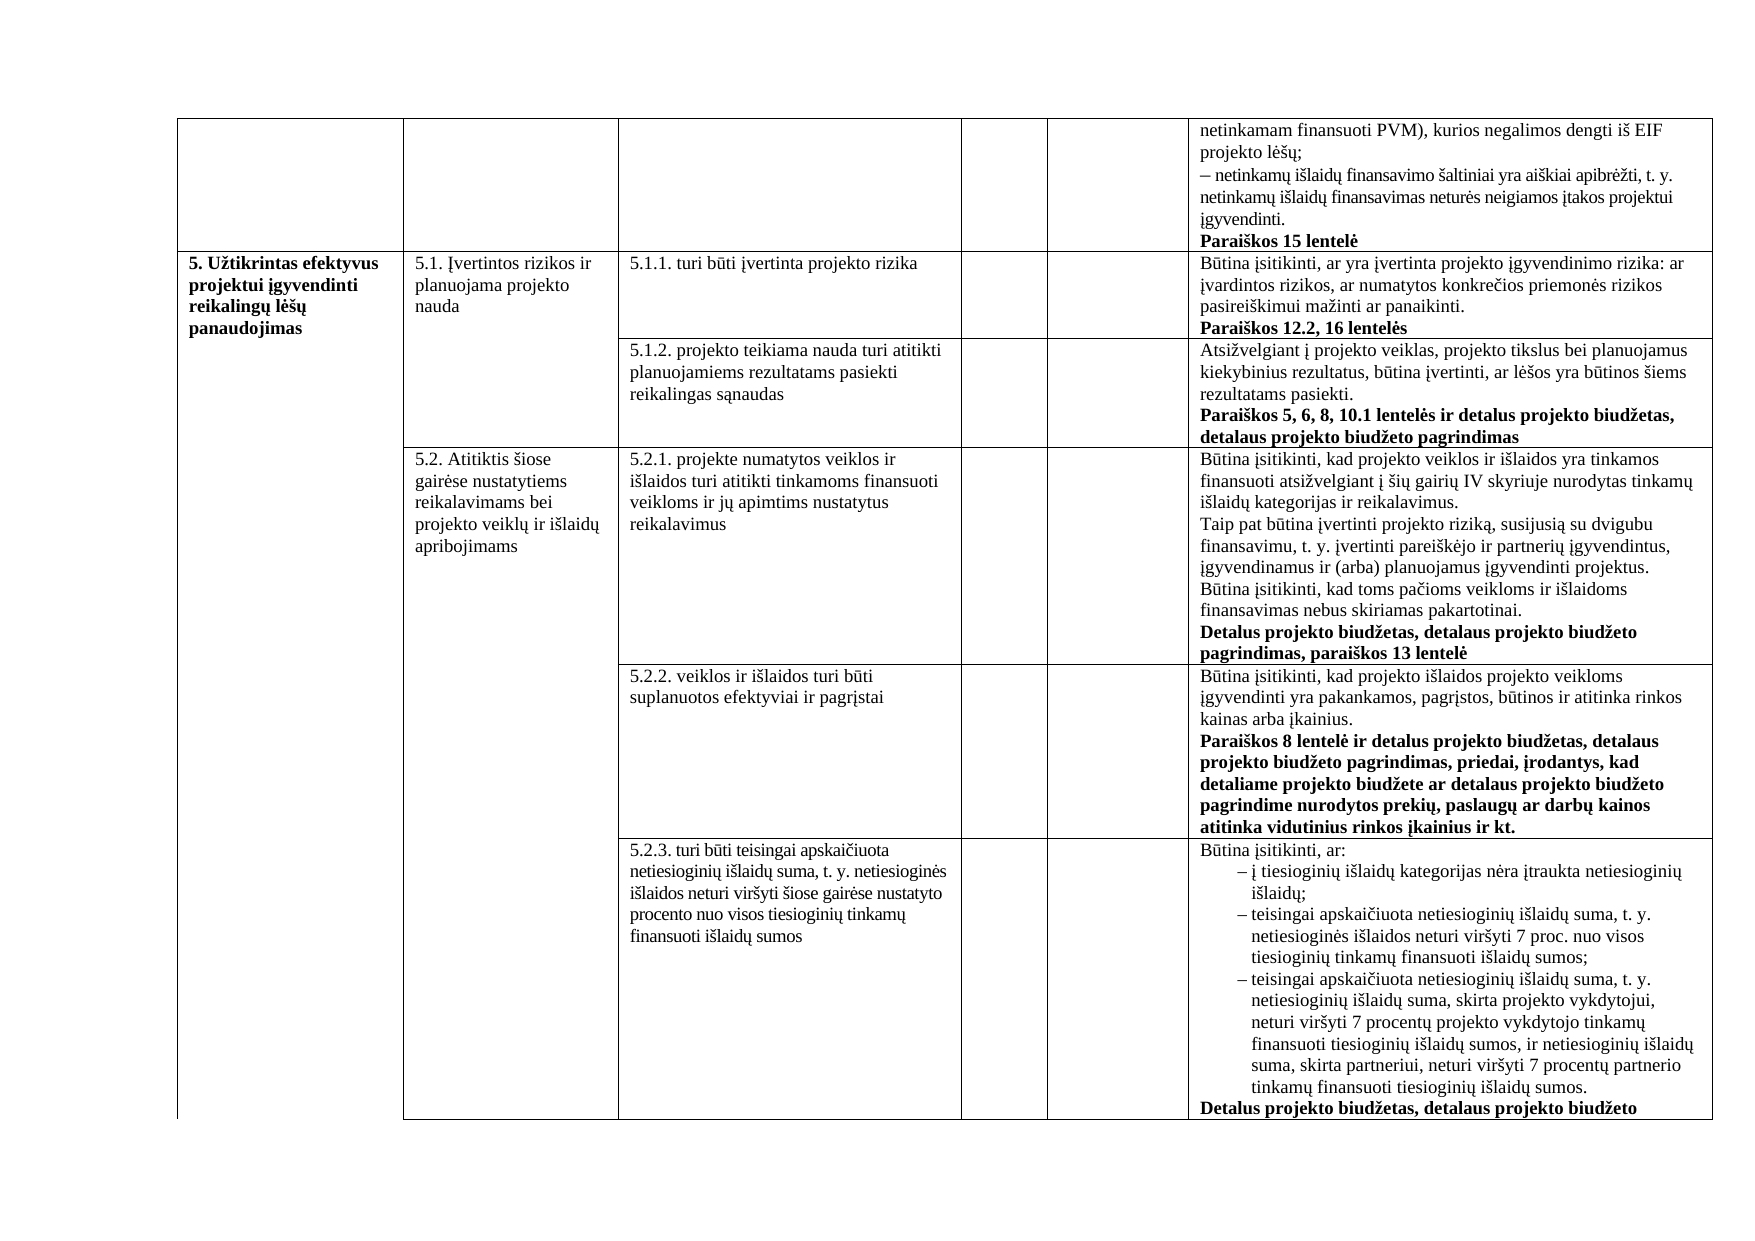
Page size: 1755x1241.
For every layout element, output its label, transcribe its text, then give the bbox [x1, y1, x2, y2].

table_cell [178, 119, 403, 251]
table_cell [962, 252, 1047, 338]
table_cell Atsižvelgiant į projekto veiklas, projekto tikslus bei planuojamus kiekybinius rezultatus, būtina įvertinti, ar lėšos yra būtinos šiems rezultatams pasiekti. Paraiškos 5, 6, 8, 10.1 lentelės ir detalus projekto biudžetas, detalaus projekto biudžeto pagrindimas [1189, 339, 1712, 447]
table_cell netinkamam finansuoti PVM), kurios negalimos dengti iš EIF projekto lėšų; – netinkamų išlaidų finansavimo šaltiniai yra aiškiai apibrėžti, t. y. netinkamų išlaidų finansavimas neturės neigiamos įtakos projektui įgyvendinti. Paraiškos 15 lentelė [1189, 119, 1712, 251]
table_cell [962, 839, 1047, 1119]
table_cell Būtina įsitikinti, ar yra įvertinta projekto įgyvendinimo rizika: ar įvardintos rizikos, ar numatytos konkrečios priemonės rizikos pasireiškimui mažinti ar panaikinti. Paraiškos 12.2, 16 lentelės [1189, 252, 1712, 338]
table_cell Būtina įsitikinti, kad projekto išlaidos projekto veikloms įgyvendinti yra pakankamos, pagrįstos, būtinos ir atitinka rinkos kainas arba įkainius. Paraiškos 8 lentelė ir detalus projekto biudžetas, detalaus projekto biudžeto pagrindimas, priedai, įrodantys, kad detaliame projekto biudžete ar detalaus projekto biudžeto pagrindime nurodytos prekių, paslaugų ar darbų kainos atitinka vidutinius rinkos įkainius ir kt. [1189, 665, 1712, 837]
table_cell [1048, 119, 1188, 251]
table_cell 5.2. Atitiktis šiose gairėse nustatytiems reikalavimams bei projekto veiklų ir išlaidų apribojimams [404, 448, 618, 1119]
table_cell [962, 339, 1047, 447]
table_cell 5.2.1. projekte numatytos veiklos ir išlaidos turi atitikti tinkamoms finansuoti veikloms ir jų apimtims nustatytus reikalavimus [619, 448, 961, 664]
table_cell 5.1. Įvertintos rizikos ir planuojama projekto nauda [404, 252, 618, 447]
table_cell 5. Užtikrintas efektyvus projektui įgyvendinti reikalingų lėšų panaudojimas [178, 252, 403, 1119]
table_cell [962, 665, 1047, 837]
table_cell [1048, 839, 1188, 1119]
table_cell Būtina įsitikinti, ar: – į tiesioginių išlaidų kategorijas nėra įtraukta netiesioginių išlaidų; – teisingai apskaičiuota netiesioginių išlaidų suma, t. y. netiesioginės išlaidos neturi viršyti 7 proc. nuo visos tiesioginių tinkamų finansuoti išlaidų sumos; – teisingai apskaičiuota netiesioginių išlaidų suma, t. y. netiesioginių išlaidų suma, skirta projekto vykdytojui, neturi viršyti 7 procentų projekto vykdytojo tinkamų finansuoti tiesioginių išlaidų sumos, ir netiesioginių išlaidų suma, skirta partneriui, neturi viršyti 7 procentų partnerio tinkamų finansuoti tiesioginių išlaidų sumos. Detalus projekto biudžetas, detalaus projekto biudžeto [1189, 839, 1712, 1119]
table_cell [1048, 339, 1188, 447]
table_cell [619, 119, 961, 251]
table_cell 5.1.1. turi būti įvertinta projekto rizika [619, 252, 961, 338]
table_cell Būtina įsitikinti, kad projekto veiklos ir išlaidos yra tinkamos finansuoti atsižvelgiant į šių gairių IV skyriuje nurodytas tinkamų išlaidų kategorijas ir reikalavimus. Taip pat būtina įvertinti projekto riziką, susijusią su dvigubu finansavimu, t. y. įvertinti pareiškėjo ir partnerių įgyvendintus, įgyvendinamus ir (arba) planuojamus įgyvendinti projektus. Būtina įsitikinti, kad toms pačioms veikloms ir išlaidoms finansavimas nebus skiriamas pakartotinai. Detalus projekto biudžetas, detalaus projekto biudžeto pagrindimas, paraiškos 13 lentelė [1189, 448, 1712, 664]
table_cell [962, 119, 1047, 251]
table_cell [1048, 252, 1188, 338]
table_cell 5.2.3. turi būti teisingai apskaičiuota netiesioginių išlaidų suma, t. y. netiesioginės išlaidos neturi viršyti šiose gairėse nustatyto procento nuo visos tiesioginių tinkamų finansuoti išlaidų sumos [619, 839, 961, 1119]
table_cell [962, 448, 1047, 664]
table_cell [1048, 448, 1188, 664]
table_cell [404, 119, 618, 251]
table_cell 5.2.2. veiklos ir išlaidos turi būti suplanuotos efektyviai ir pagrįstai [619, 665, 961, 837]
table_cell [1048, 665, 1188, 837]
table_cell 5.1.2. projekto teikiama nauda turi atitikti planuojamiems rezultatams pasiekti reikalingas sąnaudas [619, 339, 961, 447]
